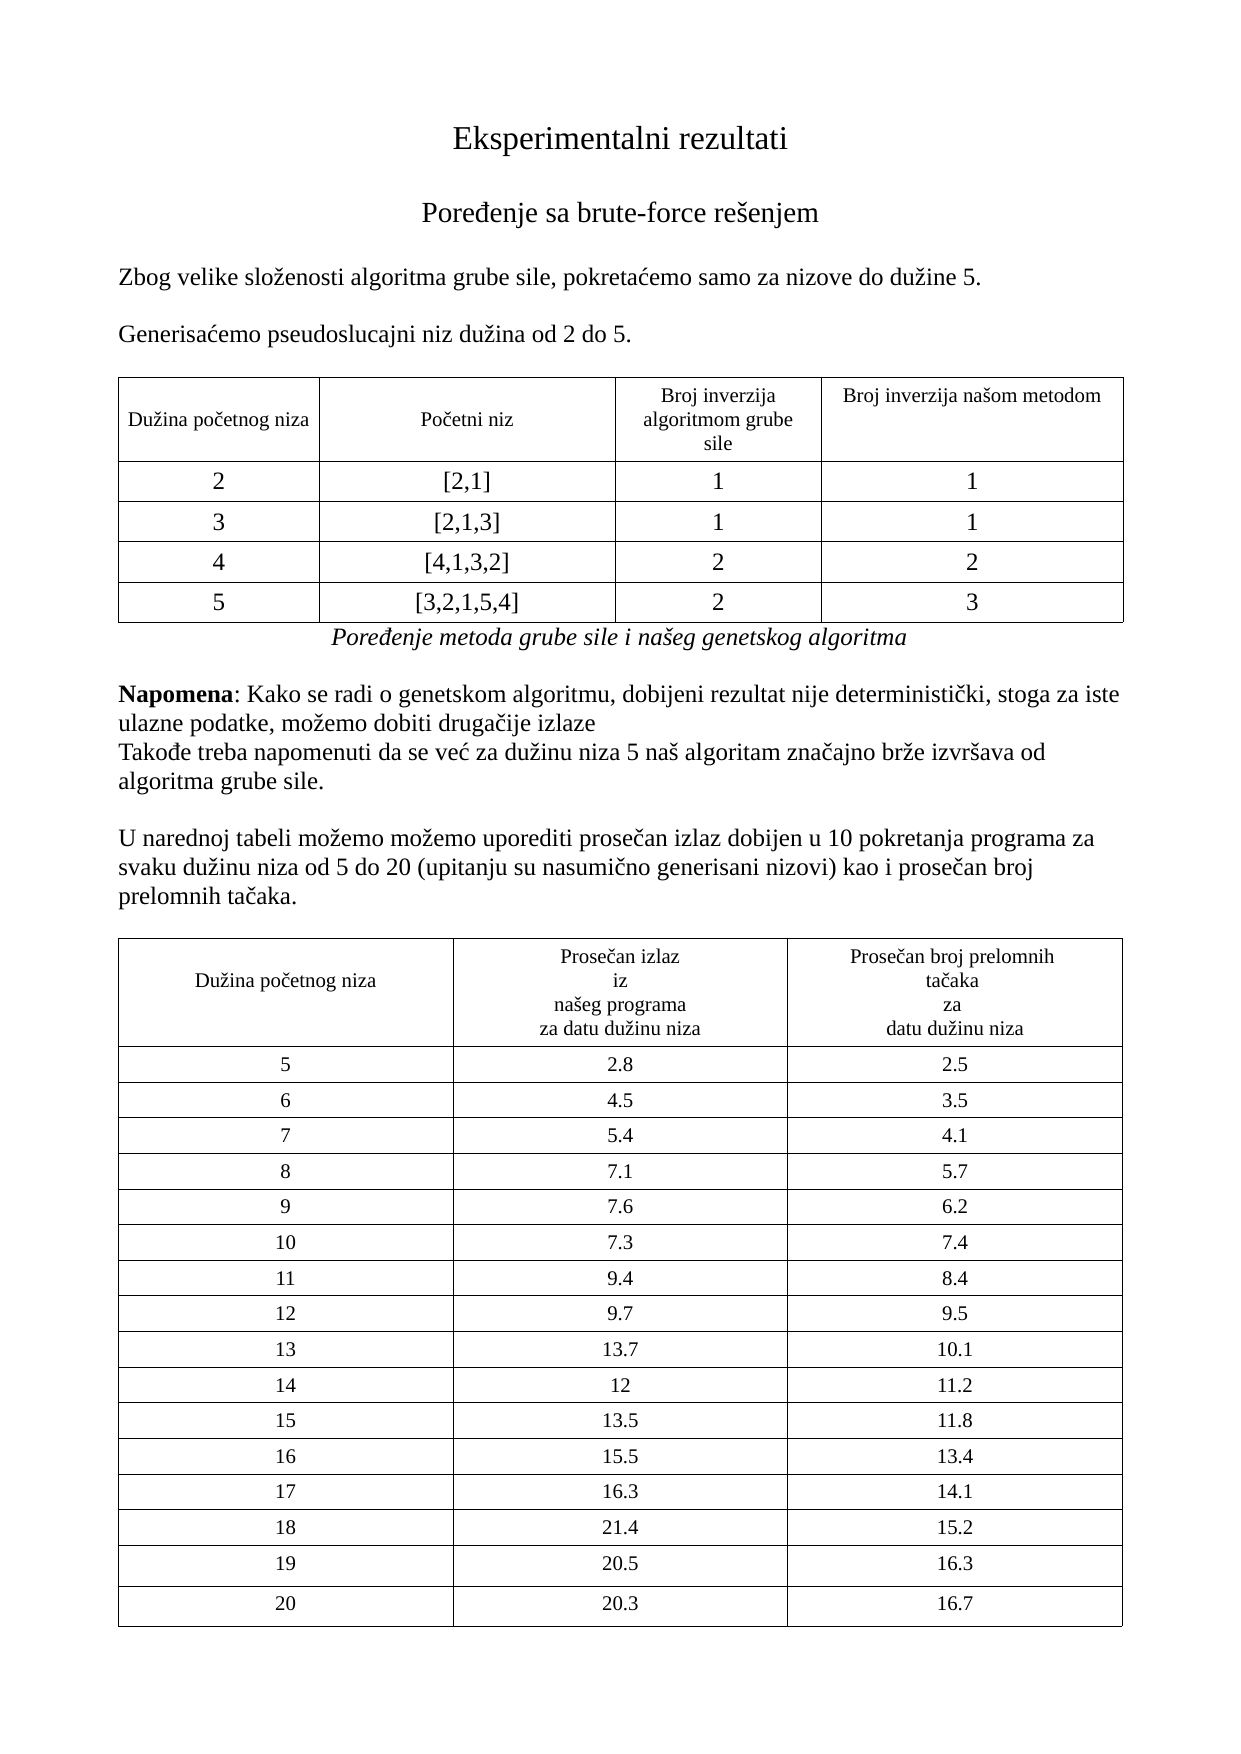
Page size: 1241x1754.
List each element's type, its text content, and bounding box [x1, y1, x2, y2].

table_cell 2 [616, 542, 821, 582]
table_cell [4,1,3,2] [320, 542, 615, 582]
table_cell 13.7 [454, 1332, 787, 1367]
table_cell [2,1] [320, 462, 615, 501]
table_cell 11.8 [788, 1403, 1122, 1438]
table_cell 4.5 [454, 1083, 787, 1117]
table_cell [2,1,3] [320, 502, 615, 541]
text Poređenje sa brute-force rešenjem [118, 195, 1122, 228]
table_cell 5 [119, 1047, 453, 1082]
table_cell 7.6 [454, 1190, 787, 1224]
text Poređenje metoda grube sile i našeg genetskog algoritma [118, 623, 1122, 651]
table_cell 11 [119, 1261, 453, 1295]
table_cell 2.8 [454, 1047, 787, 1082]
table_cell 12 [454, 1368, 787, 1402]
table_cell 16.7 [788, 1587, 1122, 1626]
text U narednoj tabeli možemo možemo uporediti prosečan izlaz dobijen u 10 pokretanja programa za svaku dužinu niza od 5 do 20 (upitanju su nasumično generisani nizovi) kao i prosečan broj prelomnih tačaka. [118, 823, 1122, 909]
table_cell 11.2 [788, 1368, 1122, 1402]
table_cell 7.4 [788, 1225, 1122, 1260]
table_cell 16.3 [788, 1546, 1122, 1586]
table_header Početni niz [320, 378, 615, 461]
table_cell 20.3 [454, 1587, 787, 1626]
table_cell 8 [119, 1154, 453, 1188]
table_cell 16 [119, 1439, 453, 1473]
table_cell 1 [616, 502, 821, 541]
table_cell 9.7 [454, 1296, 787, 1331]
table_cell 9 [119, 1190, 453, 1224]
table_cell 1 [822, 462, 1123, 501]
table_cell 3.5 [788, 1083, 1122, 1117]
table_cell 4.1 [788, 1118, 1122, 1153]
table_cell 19 [119, 1546, 453, 1586]
table_header Broj inverzija našom metodom [822, 378, 1123, 461]
table_header Dužina početnog niza [119, 939, 453, 1046]
text Napomena: Kako se radi o genetskom algoritmu, dobijeni rezultat nije deterministički, stoga za iste ulazne podatke, možemo dobiti drugačije izlaze [118, 679, 1122, 737]
table_cell 17 [119, 1475, 453, 1509]
table_cell 10 [119, 1225, 453, 1260]
table_cell 5.7 [788, 1154, 1122, 1188]
table_cell 7 [119, 1118, 453, 1153]
table_cell 15 [119, 1403, 453, 1438]
table_cell 5.4 [454, 1118, 787, 1153]
text Takođe treba napomenuti da se već za dužinu niza 5 naš algoritam značajno brže izvršava od algoritma grube sile. [118, 737, 1122, 794]
table_cell 13 [119, 1332, 453, 1367]
text Eksperimentalni rezultati [118, 118, 1122, 156]
table_cell 9.5 [788, 1296, 1122, 1331]
table_cell 15.2 [788, 1510, 1122, 1545]
table_header Broj inverzija algoritmom grube sile [616, 378, 821, 461]
table_header Prosečan izlaz iz našeg programa za datu dužinu niza [454, 939, 787, 1046]
table_cell 5 [119, 583, 319, 622]
table_header Prosečan broj prelomnih tačaka za datu dužinu niza [788, 939, 1122, 1046]
table_cell 2 [822, 542, 1123, 582]
table_cell 14 [119, 1368, 453, 1402]
table_cell 2 [119, 462, 319, 501]
table_cell 13.5 [454, 1403, 787, 1438]
table_cell 20.5 [454, 1546, 787, 1586]
table_cell 10.1 [788, 1332, 1122, 1367]
text Generisaćemo pseudoslucajni niz dužina od 2 do 5. [118, 319, 1122, 348]
table_cell 3 [119, 502, 319, 541]
table_cell [3,2,1,5,4] [320, 583, 615, 622]
table_cell 3 [822, 583, 1123, 622]
table_cell 18 [119, 1510, 453, 1545]
table_cell 16.3 [454, 1475, 787, 1509]
table_cell 21.4 [454, 1510, 787, 1545]
table_cell 9.4 [454, 1261, 787, 1295]
table_cell 14.1 [788, 1475, 1122, 1509]
table_cell 1 [616, 462, 821, 501]
table_cell 13.4 [788, 1439, 1122, 1473]
table_cell 6.2 [788, 1190, 1122, 1224]
table_cell 2.5 [788, 1047, 1122, 1082]
table_cell 15.5 [454, 1439, 787, 1473]
text Zbog velike složenosti algoritma grube sile, pokretaćemo samo za nizove do dužine 5. [118, 262, 1122, 291]
table_cell 6 [119, 1083, 453, 1117]
table_cell 7.1 [454, 1154, 787, 1188]
table_header Dužina početnog niza [119, 378, 319, 461]
table_cell 7.3 [454, 1225, 787, 1260]
table_cell 4 [119, 542, 319, 582]
table_cell 20 [119, 1587, 453, 1626]
table_cell 12 [119, 1296, 453, 1331]
table_cell 1 [822, 502, 1123, 541]
table_cell 8.4 [788, 1261, 1122, 1295]
table_cell 2 [616, 583, 821, 622]
